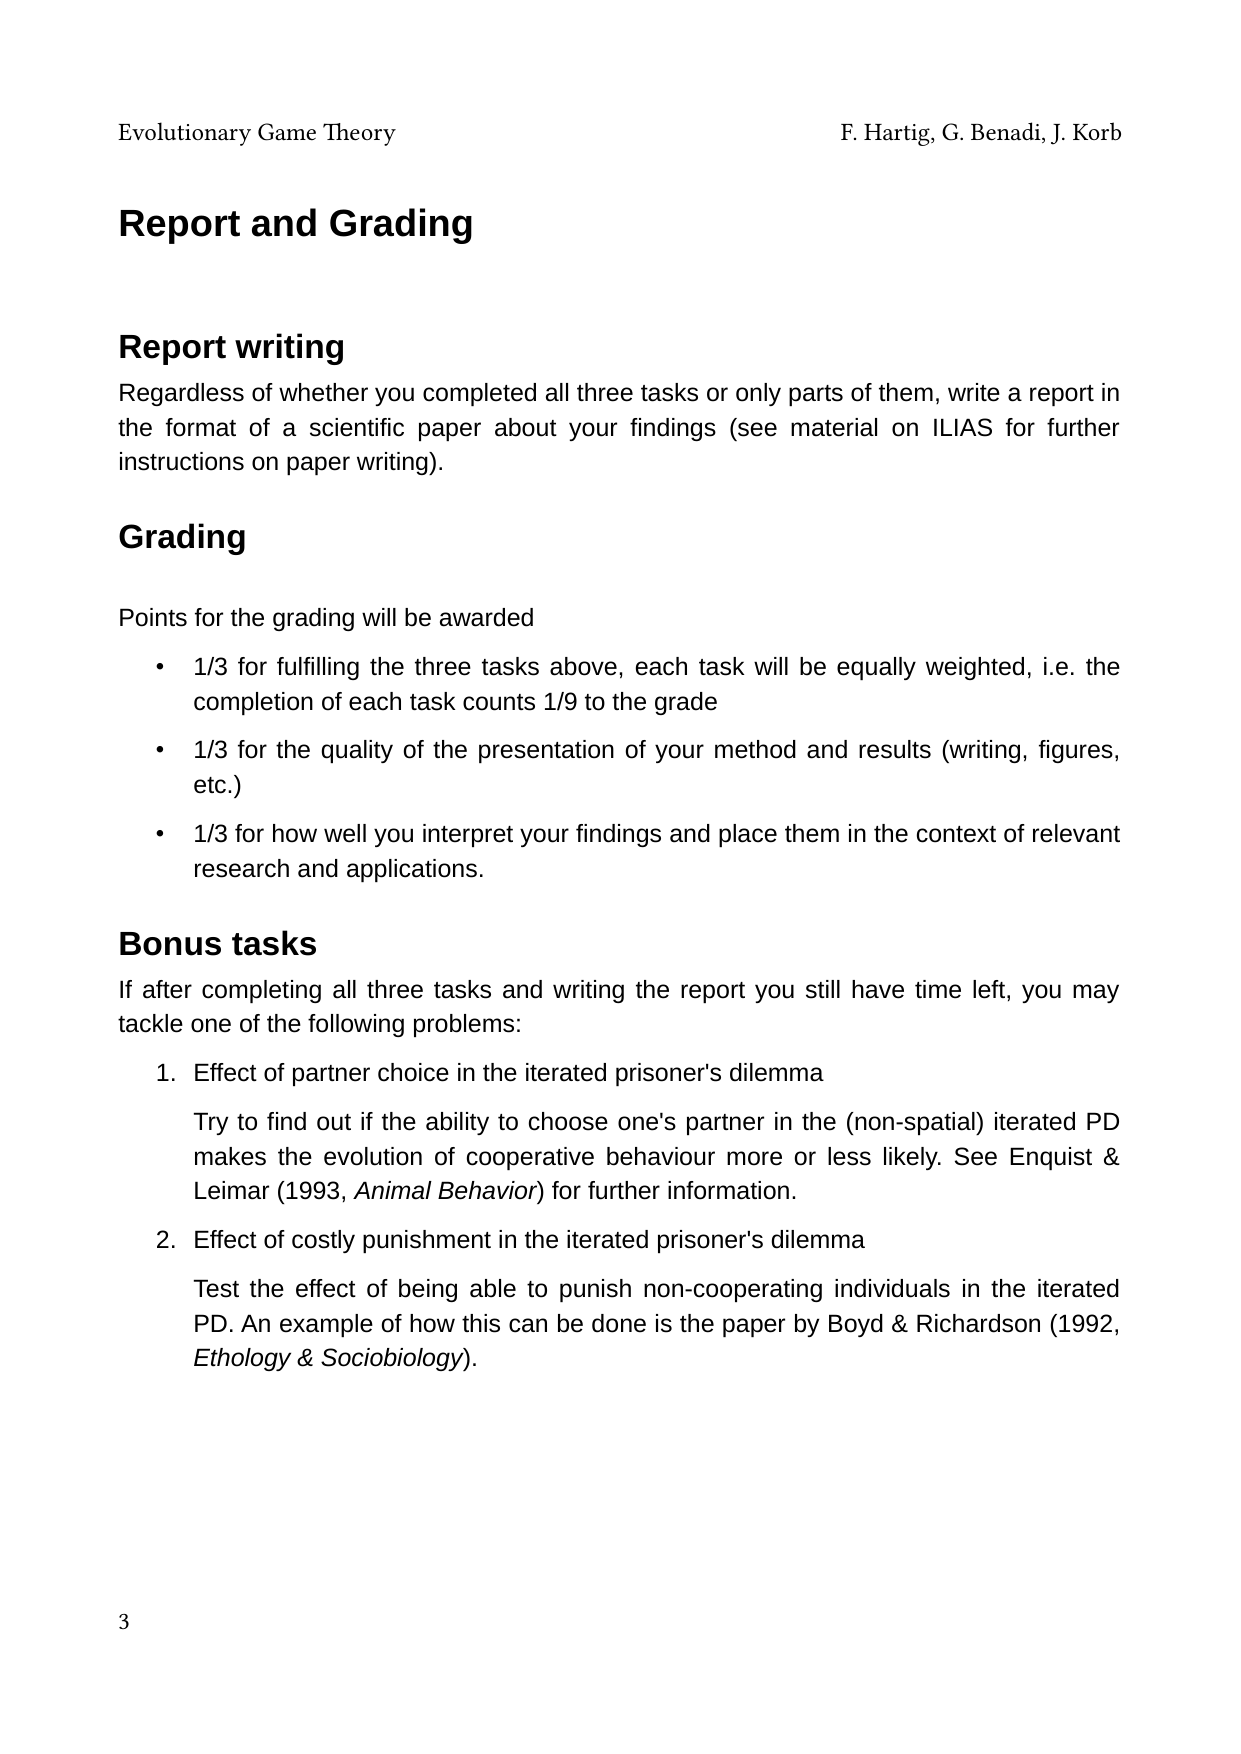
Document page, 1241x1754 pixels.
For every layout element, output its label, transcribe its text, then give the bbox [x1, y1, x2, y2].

list Try to find out if the ability to choose one's partner in the (non-spatial) iterated PD makes the evolution of cooperative behaviour more or less likely. See Enquist & Leimar (1993, Animal Behavior) for further information. [156, 1107, 1122, 1205]
subtitle Grading [118, 517, 1122, 556]
subtitle Report writing [118, 327, 1122, 366]
list 1/3 for the quality of the presentation of your method and results (writing, figures, etc.) [156, 736, 1122, 799]
list 1/3 for how well you interpret your findings and place them in the context of relevant research and applications. [156, 819, 1122, 882]
list Effect of costly punishment in the iterated prisoner's dilemma [156, 1225, 1122, 1254]
subtitle Bonus tasks [118, 924, 1122, 962]
list Test the effect of being able to punish non-cooperating individuals in the iterated PD. An example of how this can be done is the paper by Boyd & Richardson (1992, Ethology & Sociobiology). [156, 1274, 1122, 1372]
text Regardless of whether you completed all three tasks or only parts of them, write a report in the format of a scientific paper about your findings (see material on ILIAS for further instructions on paper writing). [118, 378, 1122, 476]
text If after completing all three tasks and writing the report you still have time left, you may tackle one of the following problems: [118, 975, 1122, 1038]
text Points for the grading will be awarded [118, 568, 1122, 632]
subtitle Report and Grading [118, 201, 1122, 245]
list 1/3 for fulfilling the three tasks above, each task will be equally weighted, i.e. the completion of each task counts 1/9 to the grade [156, 652, 1122, 715]
list Effect of partner choice in the iterated prisoner's dilemma [156, 1058, 1122, 1087]
